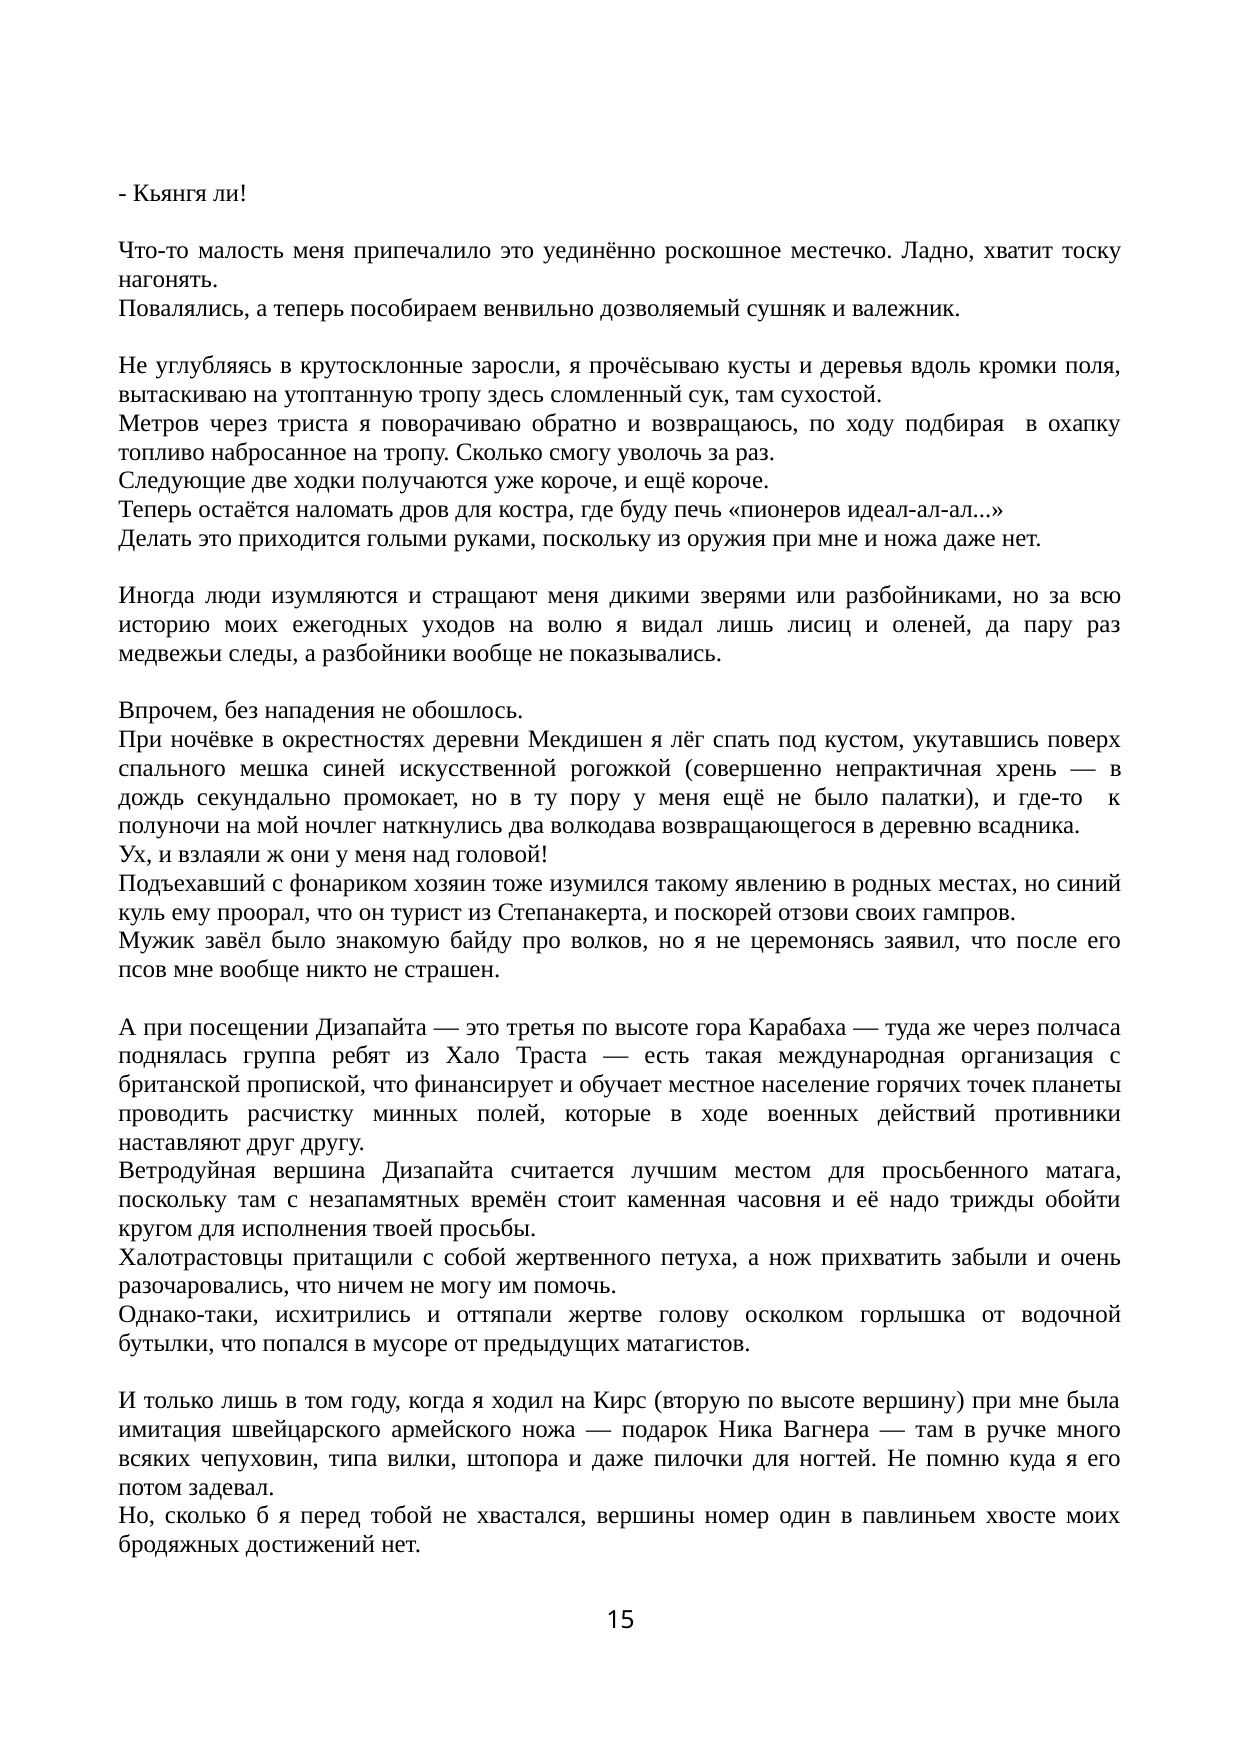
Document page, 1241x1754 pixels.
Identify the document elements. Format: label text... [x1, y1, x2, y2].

text А при посещении Дизапайта — это третья по высоте гора Карабаха — туда же через полчаса поднялась группа ребят из Хало Траста — есть такая международная организация с британской пропиской, что финансирует и обучает местное население горячих точек планеты проводить расчистку минных полей, которые в ходе военных действий противники наставляют друг другу. [118, 1012, 1122, 1156]
text Однако-таки, исхитрились и оттяпали жертве голову осколком горлышка от водочной бутылки, что попался в мусоре от предыдущих матагистов. [118, 1299, 1122, 1357]
text Подъехавший с фонариком хозяин тоже изумился такому явлению в родных местах, но синий куль ему проорал, что он турист из Степанакерта, и поскорей отзови своих гампров. [118, 868, 1122, 926]
text Мужик завёл было знакомую байду про волков, но я не церемонясь заявил, что после его псов мне вообще никто не страшен. [118, 926, 1122, 983]
text При ночёвке в окрестностях деревни Мекдишен я лёг спать под кустом, укутавшись поверх спального мешка синей искусственной рогожкой (совершенно непрактичная хрень — в дождь секундально промокает, но в ту пору у меня ещё не было палатки), и где-то к полуночи на мой ночлег наткнулись два волкодава возвращающегося в деревню всадника. [118, 724, 1122, 839]
text Повалялись, а теперь пособираем венвильно дозволяемый сушняк и валежник. [118, 293, 1122, 322]
text Но, сколько б я перед тобой не хвастался, вершины номер один в павлиньем хвосте моих бродяжных достижений нет. [118, 1501, 1122, 1558]
text Следующие две ходки получаются уже короче, и ещё короче. [118, 466, 1122, 494]
text Теперь остаётся наломать дров для костра, где буду печь «пионеров идеал-ал-ал...» [118, 494, 1122, 523]
text Ух, и взлаяли ж они у меня над головой! [118, 839, 1122, 868]
text Не углубляясь в крутосклонные заросли, я прочёсываю кусты и деревья вдоль кромки поля, вытаскиваю на утоптанную тропу здесь сломленный сук, там сухостой. [118, 351, 1122, 408]
text Иногда люди изумляются и стращают меня дикими зверями или разбойниками, но за всю историю моих ежегодных уходов на волю я видал лишь лисиц и оленей, да пару раз медвежьи следы, а разбойники вообще не показывались. [118, 581, 1122, 667]
text Что-то малость меня припечалило это уединённо роскошное местечко. Ладно, хватит тоску нагонять. [118, 236, 1122, 293]
text Ветродуйная вершина Дизапайта считается лучшим местом для просьбенного матага, поскольку там с незапамятных времён стоит каменная часовня и её надо трижды обойти кругом для исполнения твоей просьбы. [118, 1156, 1122, 1242]
text Метров через триста я поворачиваю обратно и возвращаюсь, по ходу подбирая в охапку топливо набросанное на тропу. Сколько смогу уволочь за раз. [118, 408, 1122, 466]
text - Кьянгя ли! [118, 178, 1122, 207]
text И только лишь в том году, когда я ходил на Кирс (вторую по высоте вершину) при мне была имитация швейцарского армейского ножа — подарок Ника Вагнера — там в ручке много всяких чепуховин, типа вилки, штопора и даже пилочки для ногтей. Не помню куда я его потом задевал. [118, 1386, 1122, 1501]
text Впрочем, без нападения не обошлось. [118, 696, 1122, 724]
text Халотрастовцы притащили с собой жертвенного петуха, а нож прихватить забыли и очень разочаровались, что ничем не могу им помочь. [118, 1242, 1122, 1299]
text Делать это приходится голыми руками, поскольку из оружия при мне и ножа даже нет. [118, 523, 1122, 552]
